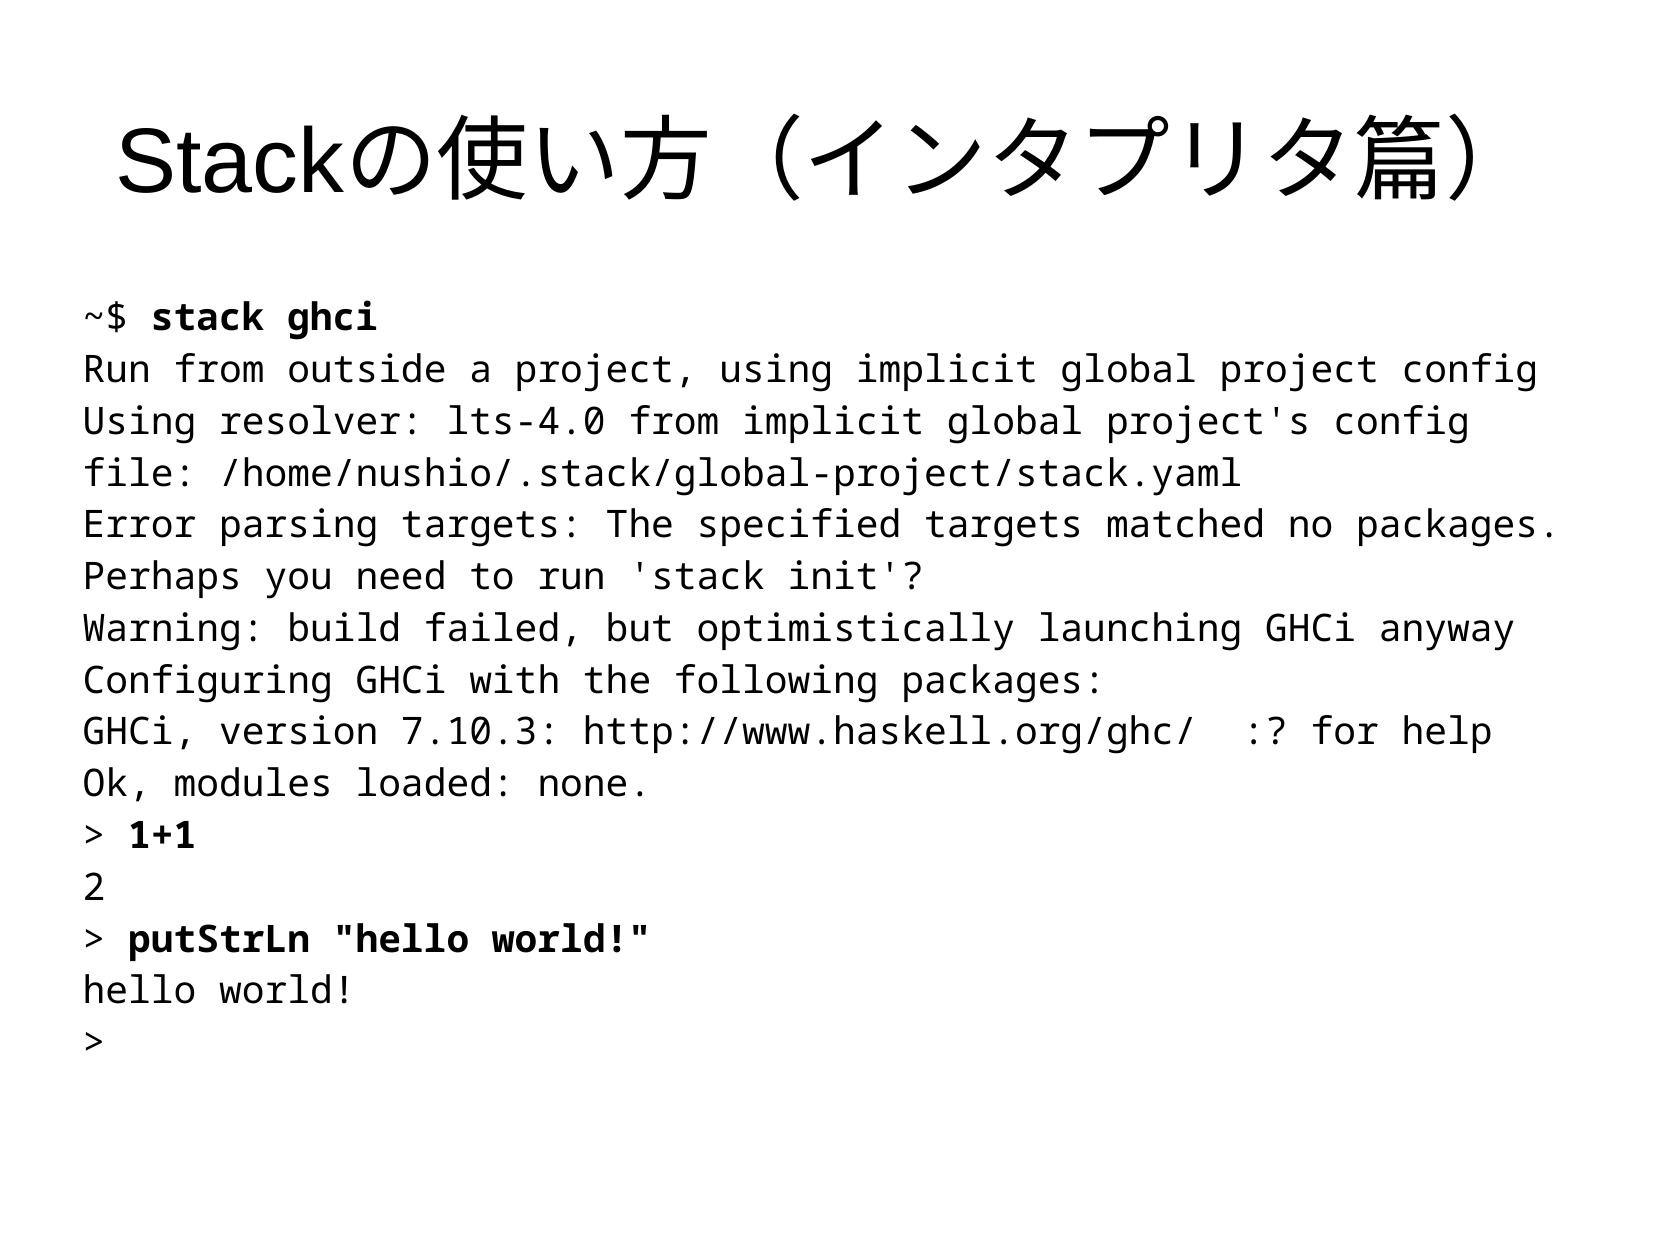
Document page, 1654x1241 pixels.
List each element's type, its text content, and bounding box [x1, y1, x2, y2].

list ~$ stack ghci Run from outside a project, using implicit global project config Using resolver: lts-4.0 from implicit global project's config file: /home/nushio/.stack/global-project/stack.yaml Error parsing targets: The specified targets matched no packages. Perhaps you need to run 'stack init'? Warning: build failed, but optimistically launching GHCi anyway Configuring GHCi with the following packages: GHCi, version 7.10.3: http://www.haskell.org/ghc/ :? for help Ok, modules loaded: none. > 1+1 2 > putStrLn "hello world!" hello world! > [82, 290, 1571, 1158]
title Stackの使い方（インタプリタ篇） [82, 49, 1571, 257]
